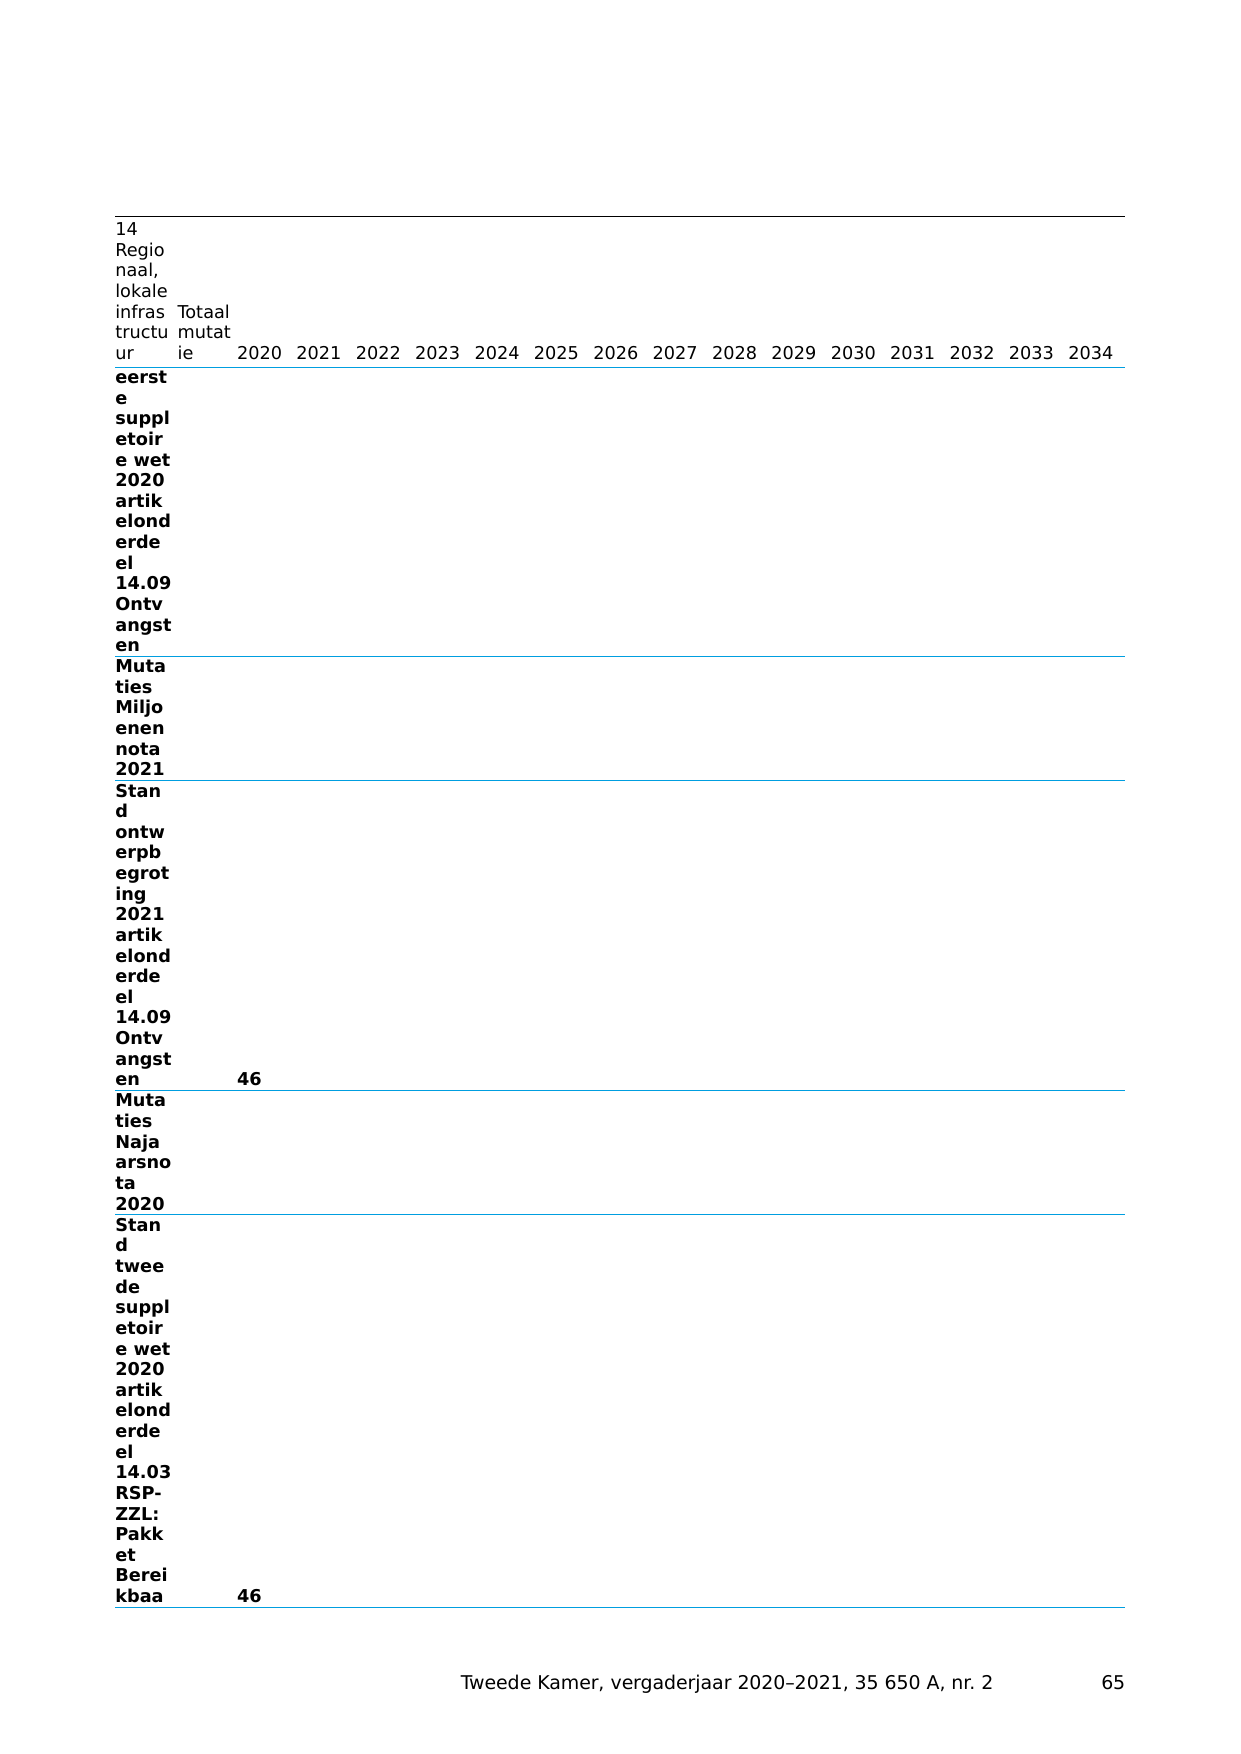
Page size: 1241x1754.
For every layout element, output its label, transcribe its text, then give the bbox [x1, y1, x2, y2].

table_cell [887, 781, 946, 1090]
table_cell [293, 1091, 353, 1214]
table_cell [1065, 1215, 1125, 1607]
table_cell [293, 781, 353, 1090]
table_cell Stand ontwerpbegroting 2021 artikelonderdeel 14.09 Ontvangsten [115, 781, 174, 1090]
table_cell [946, 368, 1006, 656]
table_cell [709, 657, 768, 780]
table_cell [412, 657, 471, 780]
table_cell 2030 [828, 217, 887, 366]
table_cell [590, 368, 649, 656]
table_cell 2028 [709, 217, 768, 366]
table_cell [353, 1091, 412, 1214]
table_cell [946, 657, 1006, 780]
table_cell 2023 [412, 217, 471, 366]
table_cell [1006, 1215, 1065, 1607]
table_cell [709, 781, 768, 1090]
table_cell [590, 1091, 649, 1214]
table_cell 46 [234, 1215, 293, 1607]
table_cell 2025 [531, 217, 590, 366]
table_cell [768, 1215, 828, 1607]
table_cell 46 [234, 781, 293, 1090]
table_cell [828, 1215, 887, 1607]
table_cell 2031 [887, 217, 946, 366]
table_cell [175, 781, 234, 1090]
table_cell [768, 781, 828, 1090]
table_cell [175, 657, 234, 780]
table_cell [828, 781, 887, 1090]
table_cell [1065, 1091, 1125, 1214]
table_cell [353, 657, 412, 780]
table_cell [471, 1091, 531, 1214]
table_cell [828, 368, 887, 656]
table_cell [1006, 781, 1065, 1090]
table_cell 2021 [293, 217, 353, 366]
table_cell 14 Regionaal, lokale infrastructuur [115, 217, 174, 366]
table_cell [828, 1091, 887, 1214]
table_cell [353, 781, 412, 1090]
table_cell 2027 [650, 217, 709, 366]
table_cell [293, 1215, 353, 1607]
table_cell [650, 1215, 709, 1607]
table_cell [709, 1215, 768, 1607]
table_cell [1006, 1091, 1065, 1214]
table_cell [946, 1091, 1006, 1214]
table_cell [768, 1091, 828, 1214]
table_cell [353, 368, 412, 656]
table_cell 2026 [590, 217, 649, 366]
table_cell [531, 1215, 590, 1607]
table_cell Mutaties Najaarsnota 2020 [115, 1091, 174, 1214]
table_cell [709, 1091, 768, 1214]
table_cell [175, 1091, 234, 1214]
table_cell [887, 1215, 946, 1607]
table_cell [471, 781, 531, 1090]
table_cell [650, 657, 709, 780]
table_header Tabel 14 Artikel 14 Regionaal, lokale infrastructuur (bedragen x €1.000) [115, 191, 1125, 216]
table_cell [412, 1215, 471, 1607]
table_cell [650, 1091, 709, 1214]
table_cell eerste suppletoire wet 2020 artikelonderdeel 14.09 Ontvangsten [115, 368, 174, 656]
table_cell [412, 368, 471, 656]
table_cell [293, 368, 353, 656]
table_cell [471, 368, 531, 656]
table_cell [946, 1215, 1006, 1607]
table_cell [175, 1215, 234, 1607]
table_cell Totaal mutatie [175, 217, 234, 366]
table_cell [412, 1091, 471, 1214]
table_cell [828, 657, 887, 780]
table_cell [946, 781, 1006, 1090]
table_cell 2032 [946, 217, 1006, 366]
table_cell [887, 1091, 946, 1214]
table_cell [1065, 368, 1125, 656]
table_cell [590, 781, 649, 1090]
table_cell [1006, 368, 1065, 656]
table_cell [412, 781, 471, 1090]
table_cell [353, 1215, 412, 1607]
table_cell [650, 368, 709, 656]
table_cell 2024 [471, 217, 531, 366]
table_cell [471, 657, 531, 780]
table_cell [531, 1091, 590, 1214]
table_cell [471, 1215, 531, 1607]
table_cell [887, 368, 946, 656]
table_cell [234, 657, 293, 780]
table_cell [1006, 657, 1065, 780]
table_cell [709, 368, 768, 656]
table_cell [590, 657, 649, 780]
table_cell 2029 [768, 217, 828, 366]
table_cell 2033 [1006, 217, 1065, 366]
table_cell [590, 1215, 649, 1607]
table_cell [234, 368, 293, 656]
table_cell [531, 781, 590, 1090]
table_cell [650, 781, 709, 1090]
table_cell 2034 [1065, 217, 1125, 366]
table_cell 2022 [353, 217, 412, 366]
table_cell [531, 657, 590, 780]
table_cell 2020 [234, 217, 293, 366]
table_cell [887, 657, 946, 780]
table_cell [531, 368, 590, 656]
table_cell Stand tweede suppletoire wet 2020 artikelonderdeel 14.03 RSP-ZZL: Pakket Bereikbaa [115, 1215, 174, 1607]
table_cell [293, 657, 353, 780]
table_cell [1065, 657, 1125, 780]
table_cell [1065, 781, 1125, 1090]
table_cell [234, 1091, 293, 1214]
table_cell [768, 368, 828, 656]
table_cell [175, 368, 234, 656]
table_cell Mutaties Miljoenennota 2021 [115, 657, 174, 780]
table_cell [768, 657, 828, 780]
